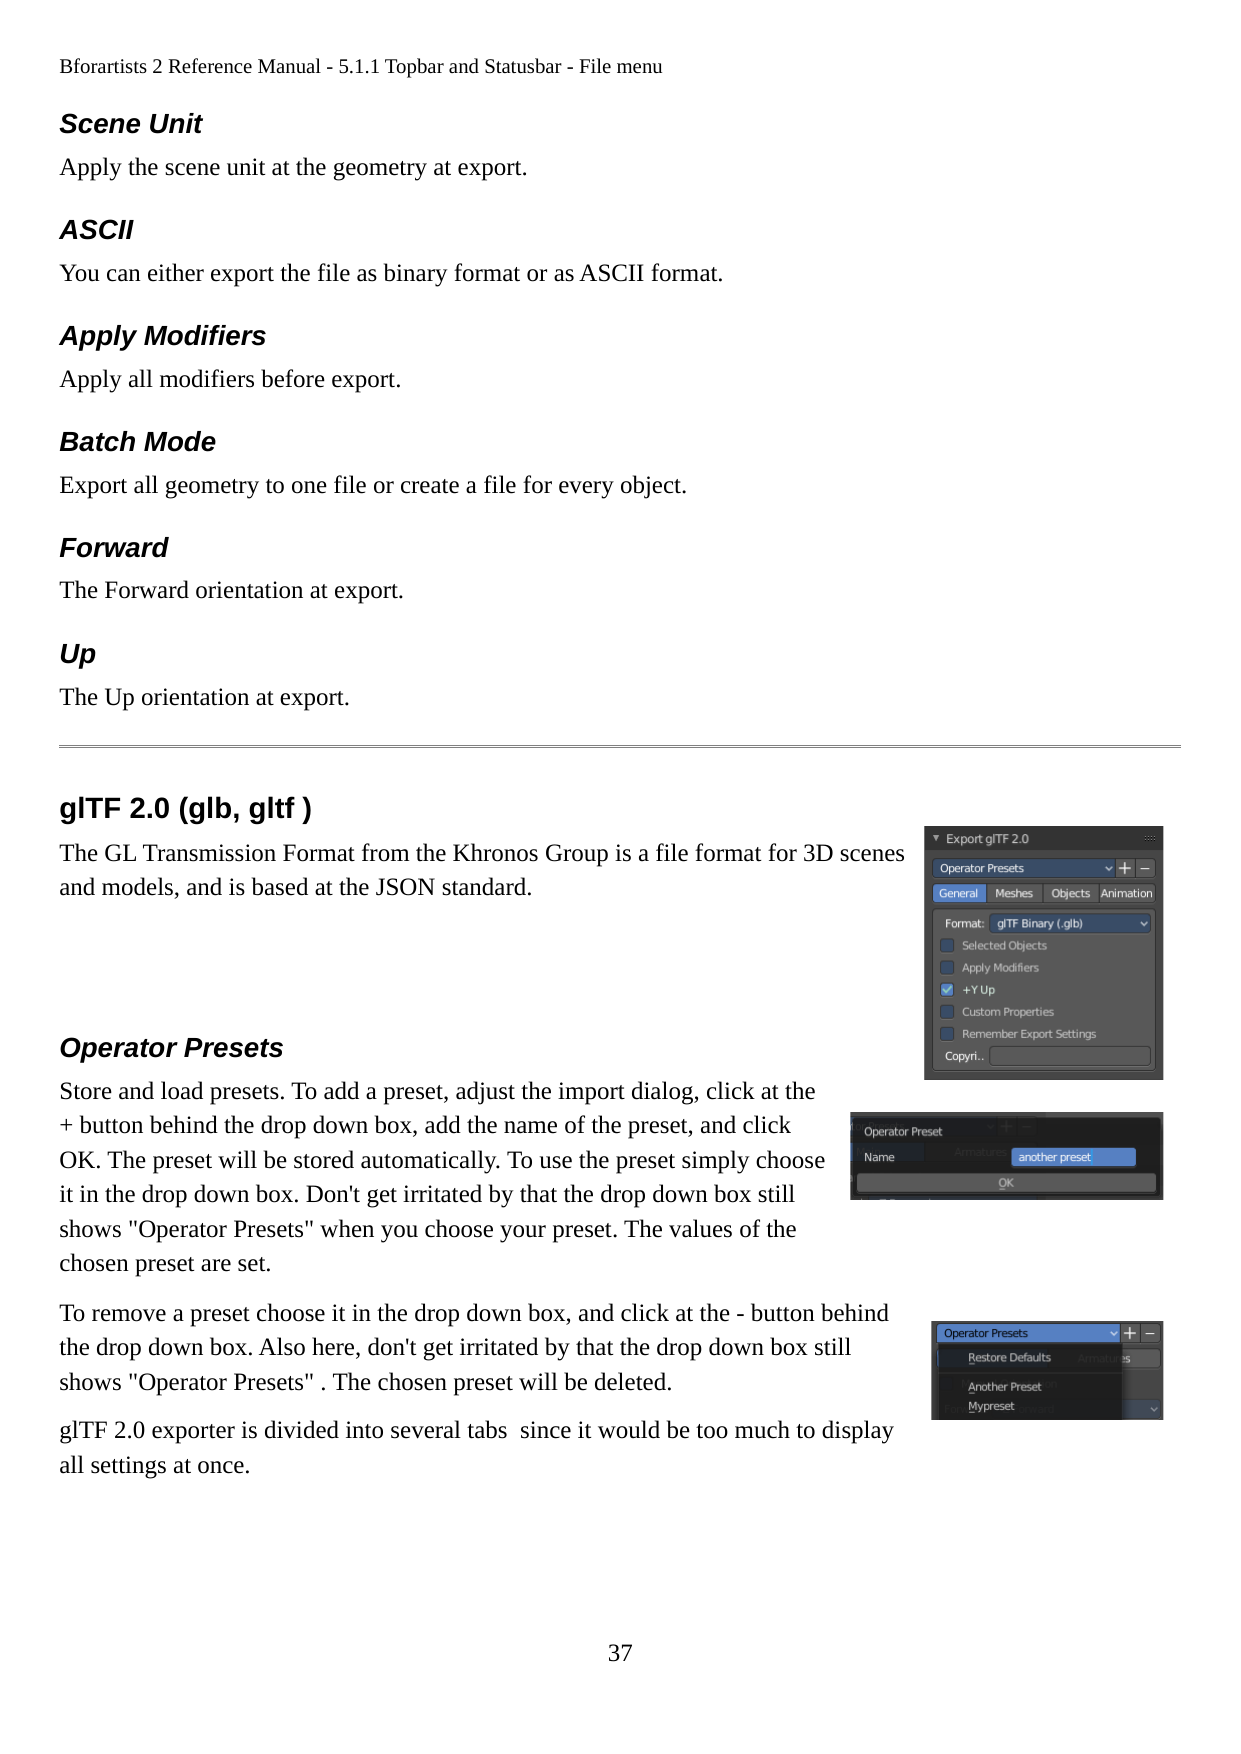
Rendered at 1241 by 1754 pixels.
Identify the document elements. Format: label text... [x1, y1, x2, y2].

text Store and load presets. To add a preset, adjust the import dialog, click at the + button behind the drop down box, add the name of the preset, and click OK. The preset will be stored automatically. To use the preset simply choose it in the drop down box. Don't get irritated by that the drop down box still shows "Operator Presets" when you choose your preset. The values of the chosen preset are set. [59, 1076, 1181, 1277]
subtitle [1164, 1032, 1181, 1064]
subtitle ASCII [59, 213, 1181, 245]
subtitle glTF 2.0 (glb, gltf ) [59, 791, 1181, 825]
text Export all geometry to one file or create a file for every object. [59, 470, 1181, 498]
subtitle Apply Modifiers [59, 319, 1181, 351]
subtitle Batch Mode [59, 425, 1181, 457]
picture [931, 1321, 1164, 1420]
text Apply the scene unit at the geometry at export. [59, 152, 1181, 181]
text You can either export the file as binary format or as ASCII format. [59, 258, 1181, 287]
text glTF 2.0 exporter is divided into several tabs since it would be too much to display all settings at once. [59, 1416, 1181, 1479]
text The GL Transmission Format from the Khronos Group is a file format for 3D scenes and models, and is based at the JSON standard. [59, 838, 924, 901]
subtitle Scene Unit [59, 107, 1181, 139]
subtitle Forward [59, 531, 1181, 563]
text The Up orientation at export. [59, 682, 1181, 710]
picture [924, 826, 1164, 1080]
text Apply all modifiers before export. [59, 364, 1181, 392]
subtitle Up [59, 637, 1181, 669]
text The Forward orientation at export. [59, 576, 1181, 604]
picture [850, 1112, 1164, 1200]
text To remove a preset choose it in the drop down box, and click at the - button behind the drop down box. Also here, don't get irritated by that the drop down box still shows "Operator Presets" . The chosen preset will be deleted. [59, 1298, 1181, 1395]
subtitle Operator Presets [59, 1032, 924, 1064]
